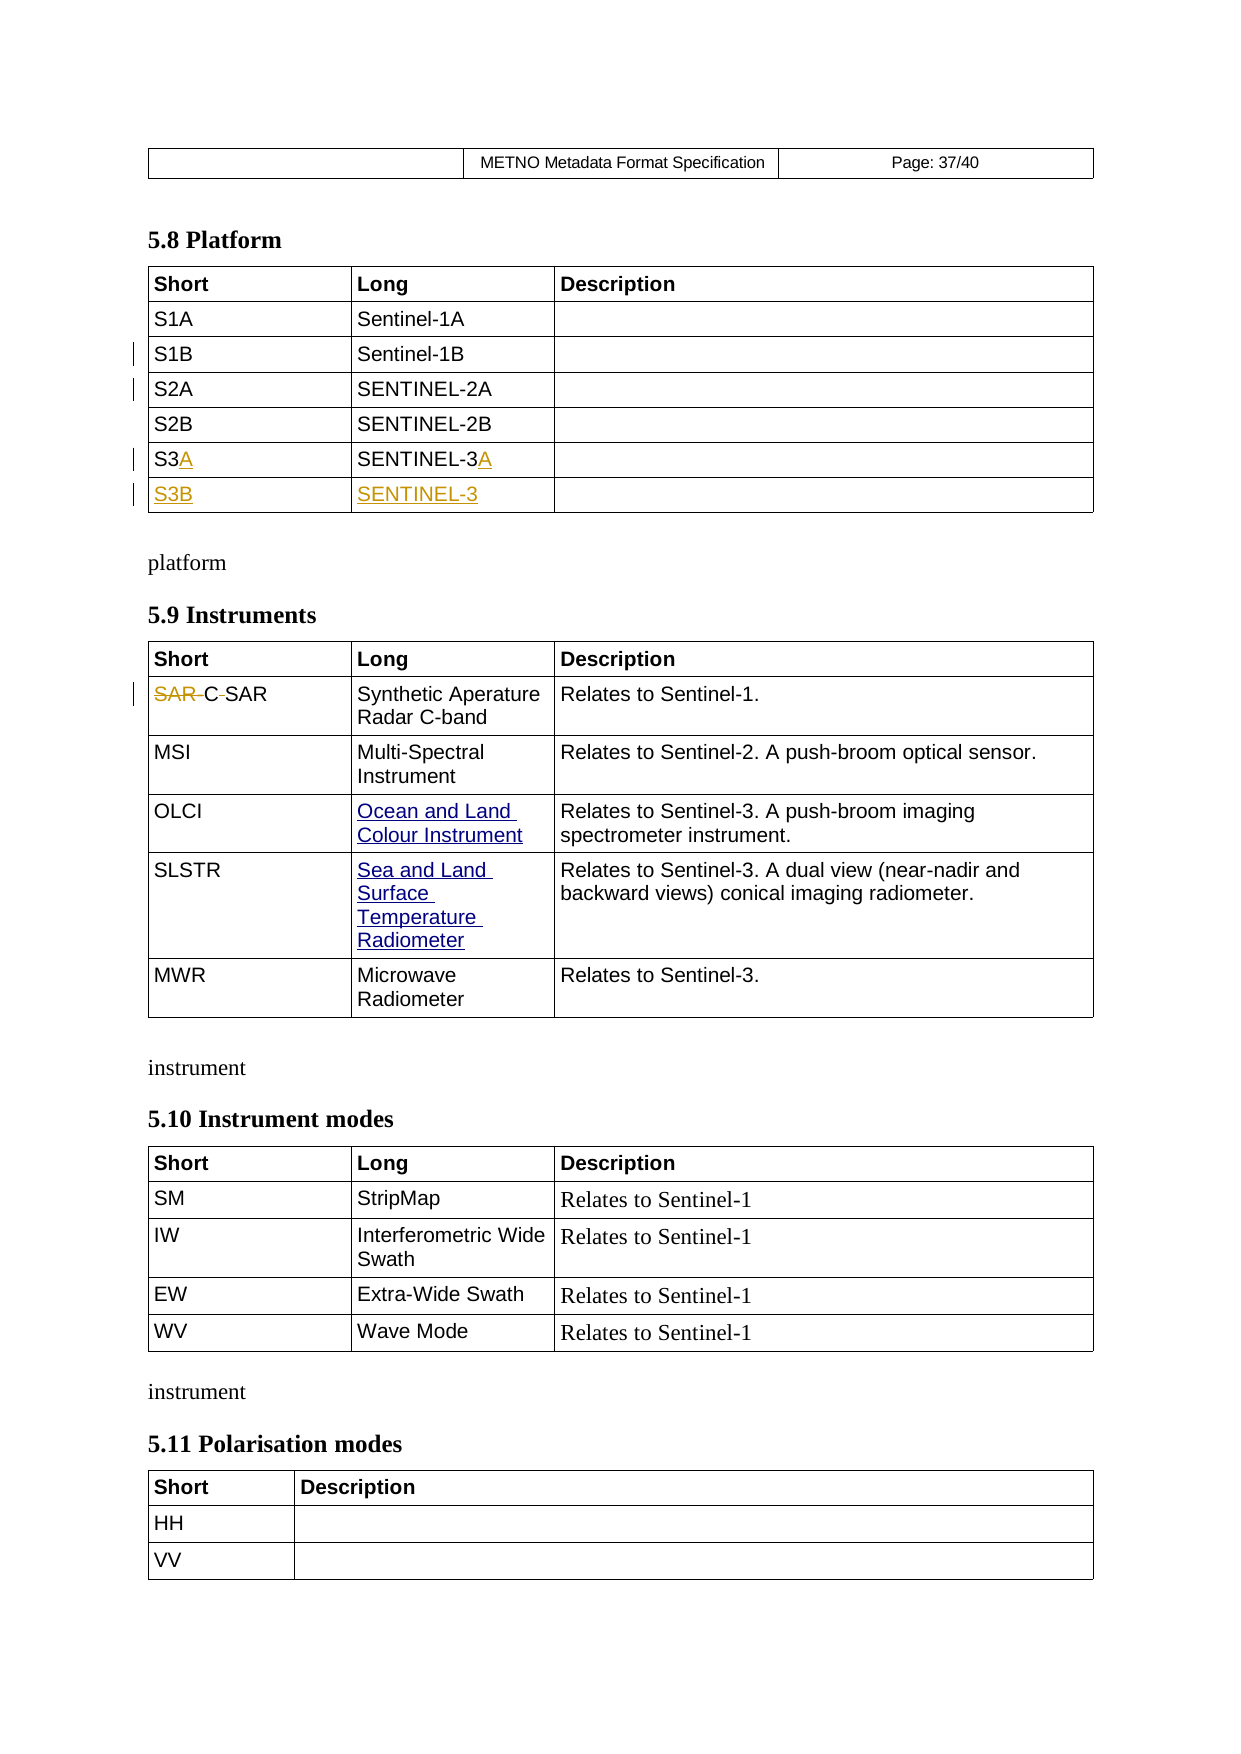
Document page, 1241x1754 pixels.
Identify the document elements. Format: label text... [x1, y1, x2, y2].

table_cell VV [149, 1543, 294, 1579]
table_cell Interferometric Wide Swath [352, 1219, 554, 1277]
table_cell SLSTR [149, 853, 351, 958]
table_cell Microwave Radiometer [352, 959, 554, 1017]
table_cell Extra-Wide Swath [352, 1278, 554, 1314]
text instrument [148, 1379, 1093, 1404]
table_cell WV [149, 1315, 351, 1351]
table_cell EW [149, 1278, 351, 1314]
text instrument [148, 1055, 1093, 1080]
table_header Description [555, 642, 1093, 676]
table_cell S1A [149, 302, 351, 336]
table_cell SM [149, 1182, 351, 1218]
text platform [148, 550, 1093, 576]
table_header Description [295, 1471, 1093, 1505]
subtitle Instrument modes [148, 1105, 1093, 1133]
table_cell [555, 443, 1093, 477]
table_header Short [149, 267, 351, 301]
subtitle Platform [148, 226, 1093, 254]
table_cell Relates to Sentinel-1 [555, 1278, 1093, 1314]
table_cell Ocean and Land Colour Instrument [352, 795, 554, 852]
table_header Description [555, 1147, 1093, 1181]
table_header Short [149, 1471, 294, 1505]
table_cell [555, 373, 1093, 407]
table_header Short [149, 1147, 351, 1181]
table_cell OLCI [149, 795, 351, 852]
subtitle Polarisation modes [148, 1429, 1093, 1457]
table_cell Relates to Sentinel-3. A dual view (near-nadir and backward views) conical imaging radiometer. [555, 853, 1093, 958]
table_cell S3A [149, 443, 351, 477]
table_cell MWR [149, 959, 351, 1017]
table_cell SENTINEL-3A [352, 443, 554, 477]
table_cell Relates to Sentinel-3. [555, 959, 1093, 1017]
table_cell Sentinel-1A [352, 302, 554, 336]
table_cell Relates to Sentinel-1 [555, 1182, 1093, 1218]
table_cell [555, 408, 1093, 442]
table_cell SENTINEL-2A [352, 373, 554, 407]
table_cell MSI [149, 736, 351, 794]
table_cell CSAR [149, 677, 351, 735]
subtitle Instruments [148, 601, 1093, 629]
table_cell Wave Mode [352, 1315, 554, 1351]
table_cell Relates to Sentinel-3. A push-broom imaging spectrometer instrument. [555, 795, 1093, 852]
table_cell Sentinel-1B [352, 337, 554, 372]
table_cell S3B [149, 478, 351, 512]
table_header Long [352, 642, 554, 676]
table_header Long [352, 267, 554, 301]
table_cell Relates to Sentinel-1 [555, 1315, 1093, 1351]
table_cell Sea and Land Surface Temperature Radiometer [352, 853, 554, 958]
table_cell [295, 1543, 1093, 1579]
table_cell S2B [149, 408, 351, 442]
table_cell S2A [149, 373, 351, 407]
table_cell SENTINEL-3 [352, 478, 554, 512]
table_cell [555, 337, 1093, 372]
table_cell StripMap [352, 1182, 554, 1218]
table_cell [295, 1506, 1093, 1542]
table_cell IW [149, 1219, 351, 1277]
table_cell Synthetic Aperature Radar C-band [352, 677, 554, 735]
table_header Short [149, 642, 351, 676]
table_cell [555, 478, 1093, 512]
table_cell SENTINEL-2B [352, 408, 554, 442]
table_header Long [352, 1147, 554, 1181]
table_cell Relates to Sentinel-2. A push-broom optical sensor. [555, 736, 1093, 794]
table_cell HH [149, 1506, 294, 1542]
table_cell [555, 302, 1093, 336]
table_cell S1B [149, 337, 351, 372]
table_cell Relates to Sentinel-1 [555, 1219, 1093, 1277]
table_cell Multi-Spectral Instrument [352, 736, 554, 794]
table_header Description [555, 267, 1093, 301]
table_cell Relates to Sentinel-1. [555, 677, 1093, 735]
